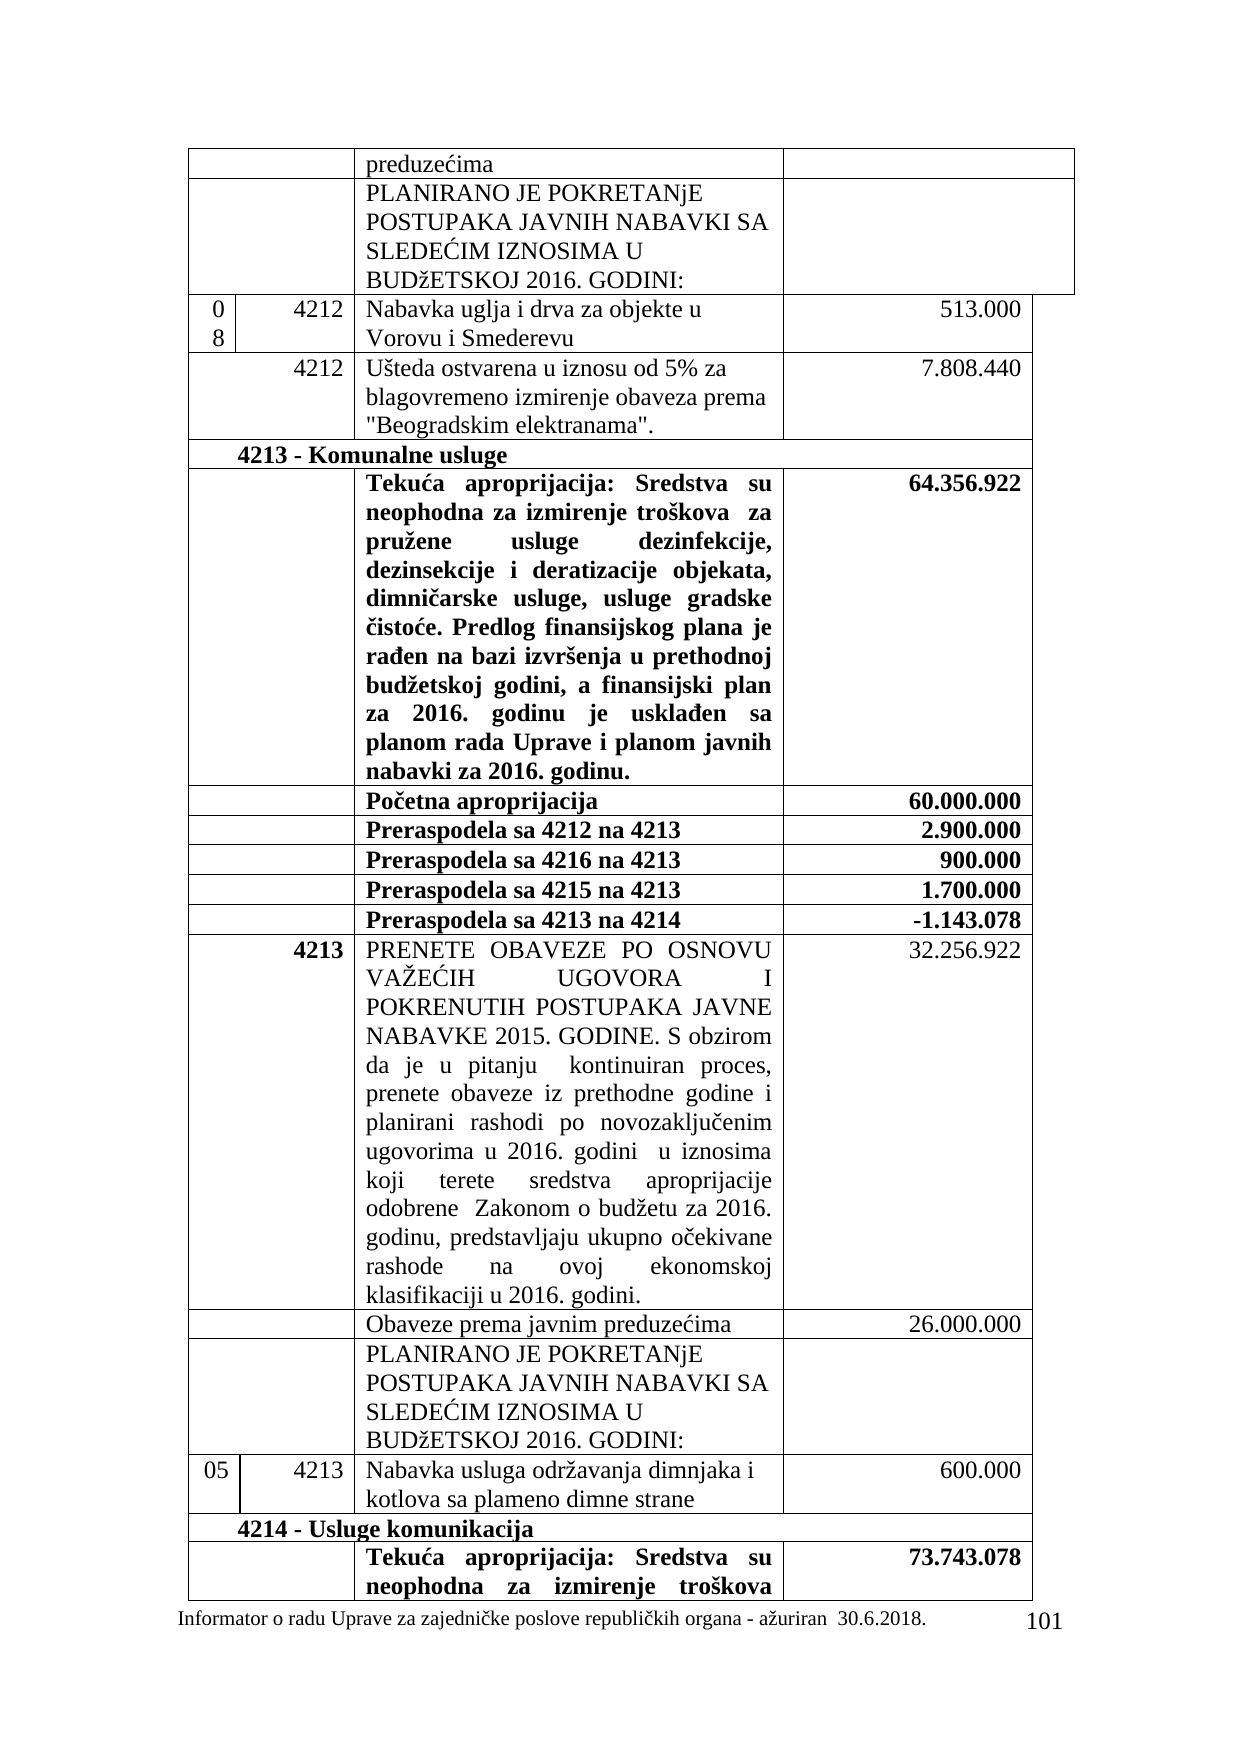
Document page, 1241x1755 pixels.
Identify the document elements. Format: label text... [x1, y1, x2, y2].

table_cell [1033, 815, 1074, 844]
table_cell [189, 1542, 354, 1599]
table_cell [784, 149, 1074, 177]
table_cell [784, 1339, 1032, 1454]
table_cell 73.743.078 [784, 1542, 1032, 1599]
table_cell 600.000 [784, 1455, 1032, 1513]
table_cell [189, 179, 354, 293]
table_cell 900.000 [784, 845, 1032, 874]
table_cell 60.000.000 [784, 786, 1032, 814]
table_cell 4213 - Komunalne usluge [189, 440, 1032, 467]
table_cell 2.900.000 [784, 816, 1032, 844]
table_cell [189, 149, 354, 177]
table_cell [189, 786, 354, 814]
table_cell [1033, 844, 1074, 874]
table_cell Preraspodela sa 4216 na 4213 [355, 845, 783, 874]
table_cell Tekuća aproprijacija: Sredstva su neophodna za izmirenje troškova za pružene usluge dezinfekcije, dezinsekcije i deratizacije objekata, dimničarske usluge, usluge gradske čistoće. Predlog finansijskog plana je rađen na bazi izvršenja u prethodnoj budžetskoj godini, a finansijski plan za 2016. godinu je usklađen sa planom rada Uprave i planom javnih nabavki za 2016. godinu. [355, 469, 783, 785]
table_cell [189, 845, 354, 874]
table_cell [1033, 352, 1074, 439]
table_cell 05 [189, 1455, 239, 1513]
table_cell PLANIRANO JE POKRETANјE POSTUPAKA JAVNIH NABAVKI SA SLEDEĆIM IZNOSIMA U BUDžETSKOJ 2016. GODINI: [355, 1339, 783, 1454]
table_cell [189, 1310, 354, 1338]
table_cell PRENETE OBAVEZE PO OSNOVU VAŽEĆIH UGOVORA I POKRENUTIH POSTUPAKA JAVNE NABAVKE 2015. GODINE. S obzirom da je u pitanju kontinuiran proces, prenete obaveze iz prethodne godine i planirani rashodi po novozaklјučenim ugovorima u 2016. godini u iznosima koji terete sredstva aproprijacije odobrene Zakonom o budžetu za 2016. godinu, predstavlјaju ukupno očekivane rashode na ovoj ekonomskoj klasifikaciji u 2016. godini. [355, 935, 783, 1308]
table_cell [189, 469, 354, 785]
table_cell [189, 816, 354, 844]
table_cell Tekuća aproprijacija: Sredstva su neophodna za izmirenje troškova [355, 1542, 783, 1599]
table_cell Preraspodela sa 4213 na 4214 [355, 905, 783, 934]
table_cell [1033, 1338, 1074, 1454]
table_cell Preraspodela sa 4212 na 4213 [355, 816, 783, 844]
table_cell [189, 1339, 354, 1454]
table_cell [1033, 934, 1074, 1308]
table_cell 1.700.000 [784, 875, 1032, 904]
table_cell Preraspodela sa 4215 na 4213 [355, 875, 783, 904]
table_cell [1033, 1454, 1074, 1513]
table_cell [1033, 439, 1074, 467]
table_cell preduzećima [355, 149, 783, 177]
table_cell [189, 905, 354, 934]
table_cell 4213 [189, 935, 354, 1308]
table_cell 4212 [189, 353, 354, 439]
table_cell [189, 875, 354, 904]
table_cell 4212 [236, 295, 354, 352]
table_cell -1.143.078 [784, 905, 1032, 934]
table_cell [1033, 468, 1074, 785]
table_cell 7.808.440 [784, 353, 1032, 439]
table_cell [1033, 295, 1074, 352]
table_cell 513.000 [784, 295, 1032, 352]
table_cell [784, 179, 1074, 293]
table_cell Nabavka usluga održavanja dimnjaka i kotlova sa plameno dimne strane [355, 1455, 783, 1513]
table_cell 08 [189, 295, 235, 352]
table_cell [1033, 874, 1074, 904]
table_cell Ušteda ostvarena u iznosu od 5% za blagovremeno izmirenje obaveza prema "Beogradskim elektranama". [355, 353, 783, 439]
table_cell 32.256.922 [784, 935, 1032, 1308]
table_cell [1033, 904, 1074, 934]
table_cell 26.000.000 [784, 1310, 1032, 1338]
table_cell 4214 - Usluge komunikacija [189, 1514, 1032, 1541]
table_cell PLANIRANO JE POKRETANјE POSTUPAKA JAVNIH NABAVKI SA SLEDEĆIM IZNOSIMA U BUDžETSKOJ 2016. GODINI: [355, 179, 783, 293]
table_cell Obaveze prema javnim preduzećima [355, 1310, 783, 1338]
table_cell Početna aproprijacija [355, 786, 783, 814]
table_cell [1033, 785, 1074, 814]
table_cell 4213 [241, 1455, 354, 1513]
table_cell 64.356.922 [784, 469, 1032, 785]
table_cell [1033, 1541, 1074, 1599]
table_cell Nabavka uglјa i drva za objekte u Vorovu i Smederevu [355, 295, 783, 352]
table_cell [1033, 1513, 1074, 1541]
table_cell [1033, 1309, 1074, 1338]
